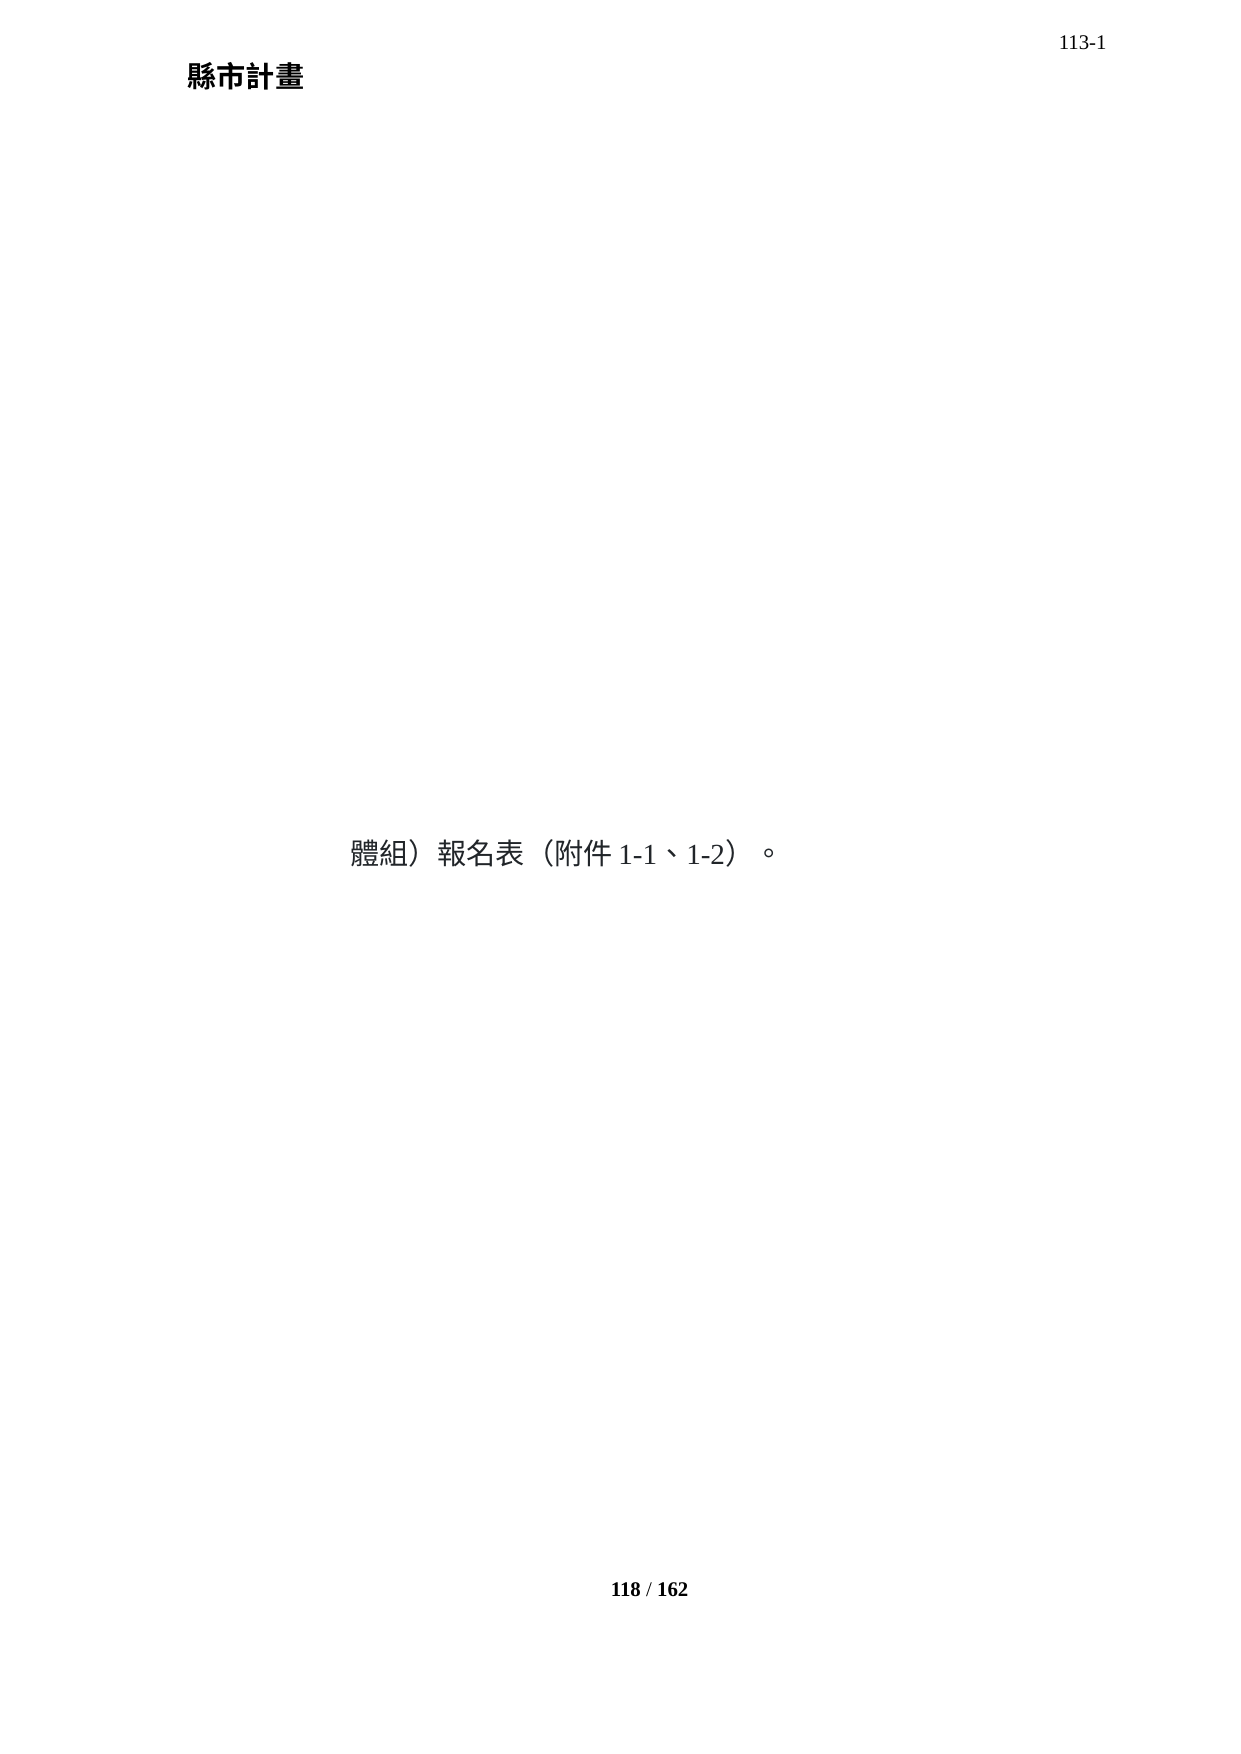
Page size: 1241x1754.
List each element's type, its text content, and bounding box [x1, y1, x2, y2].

list 體組）報名表（附件1-1、1-2）。 [261, 831, 1106, 873]
